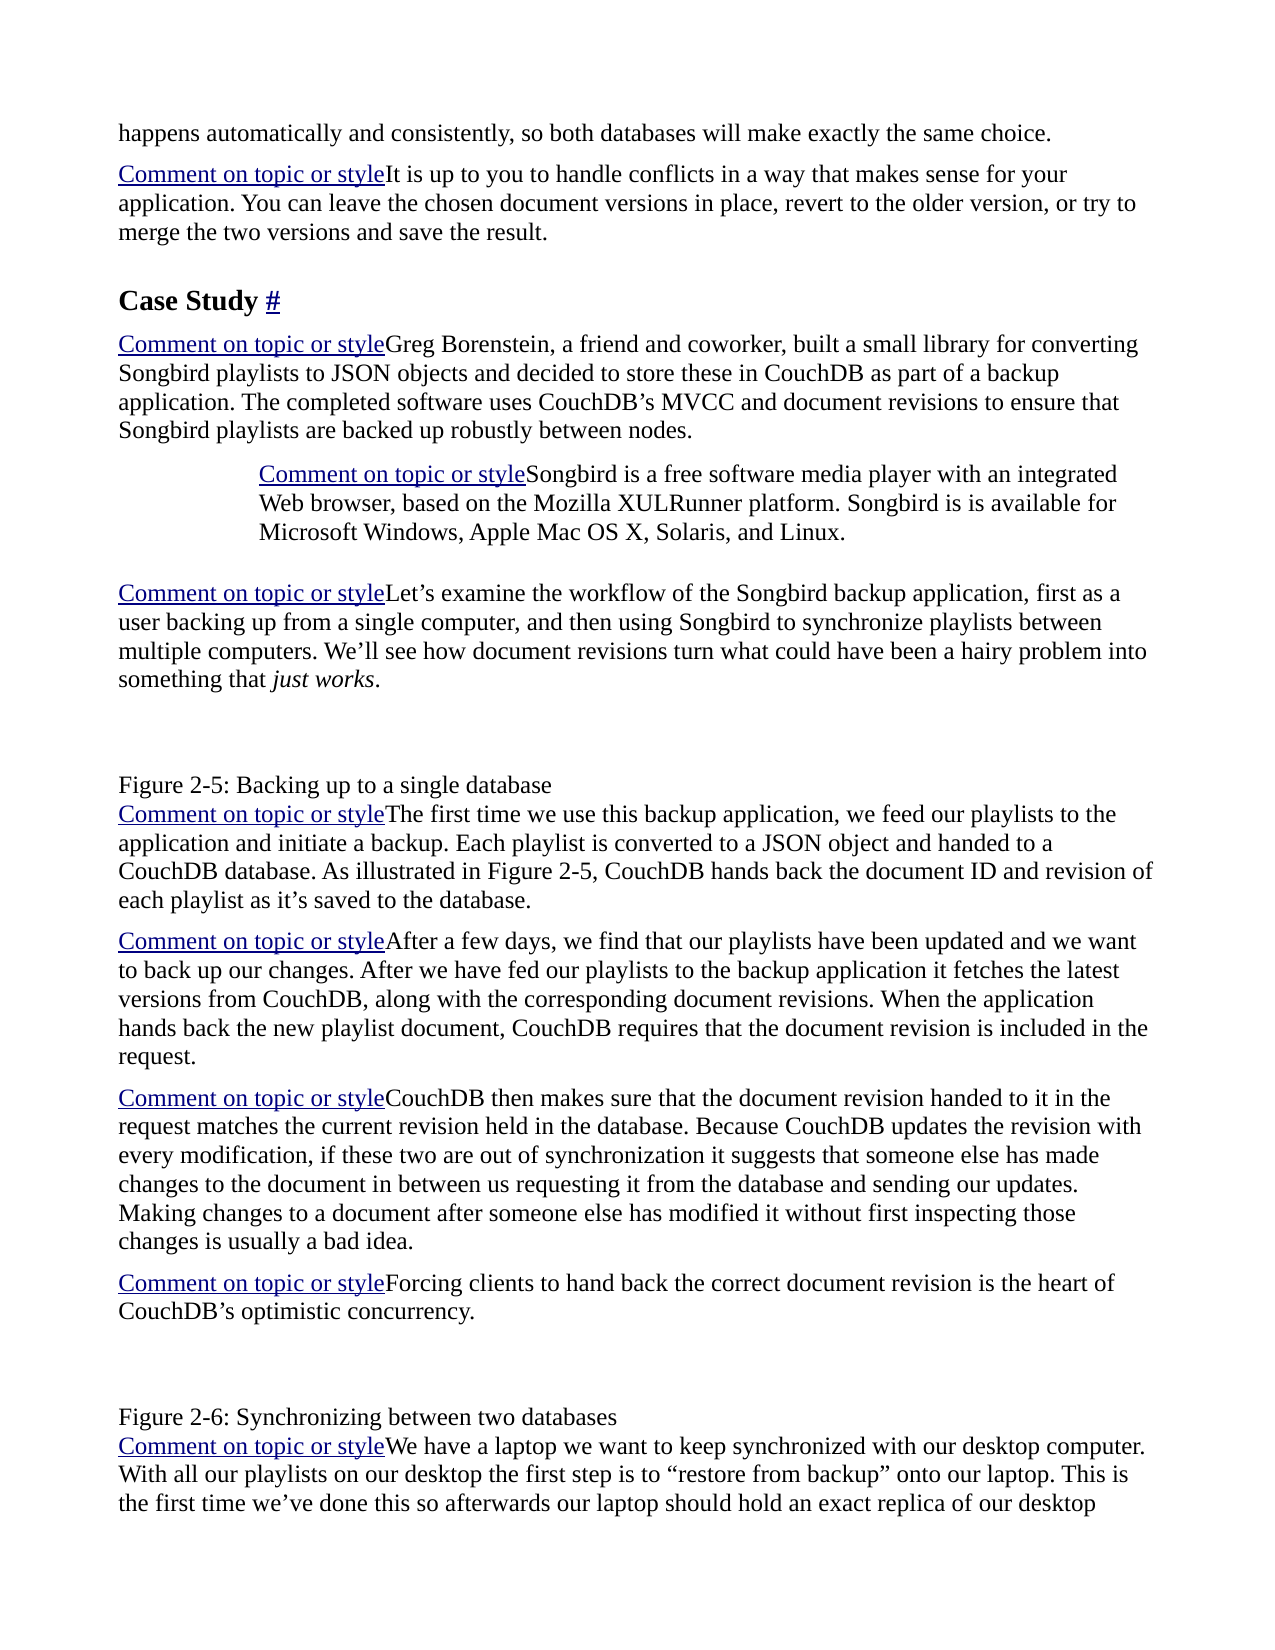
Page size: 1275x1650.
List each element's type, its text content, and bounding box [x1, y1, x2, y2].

text Comment on topic or styleForcing clients to hand back the correct document revision is the heart of CouchDB’s optimistic concurrency. [118, 1268, 1157, 1325]
table_header Comment on topic or styleSongbird is a free software media player with an integrated Web browser, based on the Mozilla XULRunner platform. Songbird is is available for Microsoft Windows, Apple Mac OS X, Solaris, and Linux. [256, 457, 1157, 578]
text happens automatically and consistently, so both databases will make exactly the same choice. [118, 118, 1157, 147]
text Comment on topic or styleCouchDB then makes sure that the document revision handed to it in the request matches the current revision held in the database. Because CouchDB updates the revision with every modification, if these two are out of synchronization it suggests that someone else has made changes to the document in between us requesting it from the database and sending our updates. Making changes to a document after someone else has modified it without first inspecting those changes is usually a bad idea. [118, 1083, 1157, 1255]
text Figure 2-6: Synchronizing between two databases [118, 1402, 1157, 1431]
text Comment on topic or styleIt is up to you to handle conflicts in a way that makes sense for your application. You can leave the chosen document versions in place, revert to the older version, or try to merge the two versions and save the result. [118, 159, 1157, 246]
text Comment on topic or styleAfter a few days, we find that our playlists have been updated and we want to back up our changes. After we have fed our playlists to the backup application it fetches the latest versions from CouchDB, along with the corresponding document revisions. When the application hands back the new playlist document, CouchDB requires that the document revision is included in the request. [118, 926, 1157, 1070]
text Comment on topic or styleThe first time we use this backup application, we feed our playlists to the application and initiate a backup. Each playlist is converted to a JSON object and handed to a CouchDB database. As illustrated in Figure 2-5, CouchDB hands back the document ID and revision of each playlist as it’s saved to the database. [118, 799, 1157, 914]
table_header [118, 457, 256, 578]
text Figure 2-5: Backing up to a single database [118, 770, 1157, 799]
text Comment on topic or styleWe have a laptop we want to keep synchronized with our desktop computer. With all our playlists on our desktop the first step is to “restore from backup” onto our laptop. This is the first time we’ve done this so afterwards our laptop should hold an exact replica of our desktop [118, 1431, 1157, 1517]
subtitle Case Study # [118, 283, 1157, 317]
text Comment on topic or styleGreg Borenstein, a friend and coworker, built a small library for converting Songbird playlists to JSON objects and decided to store these in CouchDB as part of a backup application. The completed software uses CouchDB’s MVCC and document revisions to ensure that Songbird playlists are backed up robustly between nodes. [118, 329, 1157, 444]
text Comment on topic or styleLet’s examine the workflow of the Songbird backup application, first as a user backing up from a single computer, and then using Songbird to synchronize playlists between multiple computers. We’ll see how document revisions turn what could have been a hairy problem into something that just works. [118, 578, 1157, 693]
